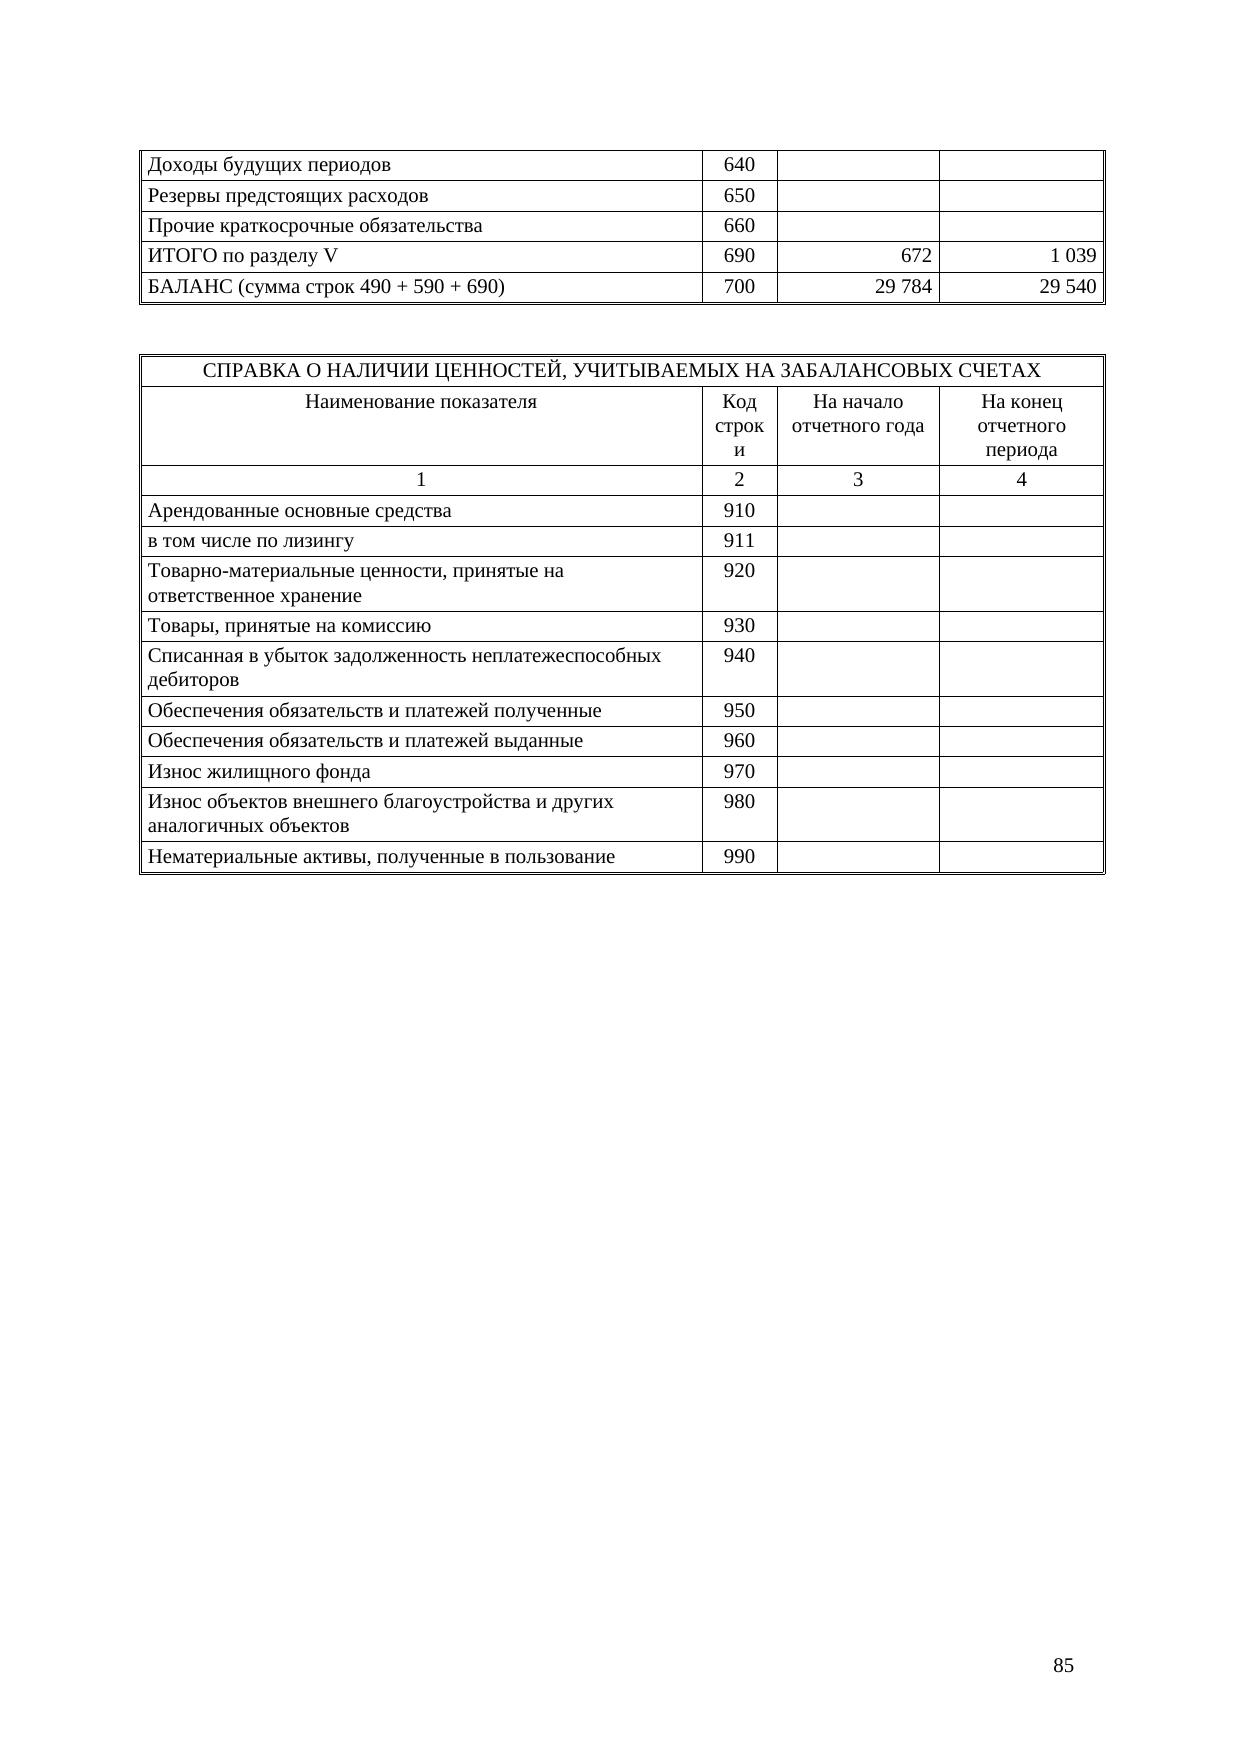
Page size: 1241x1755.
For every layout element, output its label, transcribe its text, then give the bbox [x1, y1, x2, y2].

table_cell Наименование показателя [142, 387, 702, 465]
table_cell [940, 642, 1103, 696]
table_cell [940, 697, 1103, 726]
table_cell [940, 151, 1103, 180]
table_cell Износ жилищного фонда [142, 757, 702, 787]
table_cell 672 [778, 242, 939, 272]
table_cell 990 [703, 842, 777, 872]
table_cell [940, 612, 1103, 641]
table_cell [778, 151, 939, 180]
table_cell На конец отчетного периода [940, 387, 1103, 465]
table_cell 700 [703, 273, 777, 302]
table_cell 911 [703, 527, 777, 556]
table_cell [940, 527, 1103, 556]
table_cell [778, 757, 939, 787]
table_cell [778, 557, 939, 611]
table_cell 950 [703, 697, 777, 726]
table_cell [778, 842, 939, 872]
table_cell [778, 181, 939, 211]
table_cell [940, 212, 1103, 241]
table_cell [778, 788, 939, 841]
table_cell [778, 727, 939, 756]
table_cell Товары, принятые на комиссию [142, 612, 702, 641]
table_cell 29 540 [940, 273, 1103, 302]
table_cell 980 [703, 788, 777, 841]
table_cell в том числе по лизингу [142, 527, 702, 556]
table_cell ИТОГО по разделу V [142, 242, 702, 272]
table_cell Прочие краткосрочные обязательства [142, 212, 702, 241]
table_cell 4 [940, 466, 1103, 495]
table_cell На начало отчетного года [778, 387, 939, 465]
table_cell 920 [703, 557, 777, 611]
table_cell 640 [703, 151, 777, 180]
table_cell Код строки [703, 387, 777, 465]
table_cell Обеспечения обязательств и платежей выданные [142, 727, 702, 756]
table_cell 650 [703, 181, 777, 211]
table_cell Нематериальные активы, полученные в пользование [142, 842, 702, 872]
table_cell [778, 496, 939, 526]
table_cell 960 [703, 727, 777, 756]
table_cell 2 [703, 466, 777, 495]
table_cell 910 [703, 496, 777, 526]
table_cell Обеспечения обязательств и платежей полученные [142, 697, 702, 726]
table_cell Списанная в убыток задолженность неплатежеспособных дебиторов [142, 642, 702, 696]
table_cell Товарно-материальные ценности, принятые на ответственное хранение [142, 557, 702, 611]
table_cell [940, 788, 1103, 841]
table_cell 1 039 [940, 242, 1103, 272]
table_cell 970 [703, 757, 777, 787]
table_cell 940 [703, 642, 777, 696]
table_cell 660 [703, 212, 777, 241]
table_cell 1 [142, 466, 702, 495]
table_cell 3 [778, 466, 939, 495]
table_cell БАЛАНС (сумма строк 490 + 590 + 690) [142, 273, 702, 302]
table_cell Арендованные основные средства [142, 496, 702, 526]
table_cell [940, 496, 1103, 526]
table_cell [940, 842, 1103, 872]
table_cell [778, 642, 939, 696]
table_cell 690 [703, 242, 777, 272]
table_cell [940, 557, 1103, 611]
table_cell [778, 612, 939, 641]
table_cell [778, 212, 939, 241]
table_cell [940, 181, 1103, 211]
table_cell 930 [703, 612, 777, 641]
table_cell Доходы будущих периодов [142, 151, 702, 180]
table_cell [940, 727, 1103, 756]
table_cell Резервы предстоящих расходов [142, 181, 702, 211]
table_cell [778, 527, 939, 556]
table_cell [940, 757, 1103, 787]
table_cell 29 784 [778, 273, 939, 302]
table_cell [778, 697, 939, 726]
table_cell Износ объектов внешнего благоустройства и других аналогичных объектов [142, 788, 702, 841]
table_header СПРАВКА О НАЛИЧИИ ЦЕННОСТЕЙ, УЧИТЫВАЕМЫХ НА ЗАБАЛАНСОВЫХ СЧЕТАХ [142, 357, 1103, 386]
